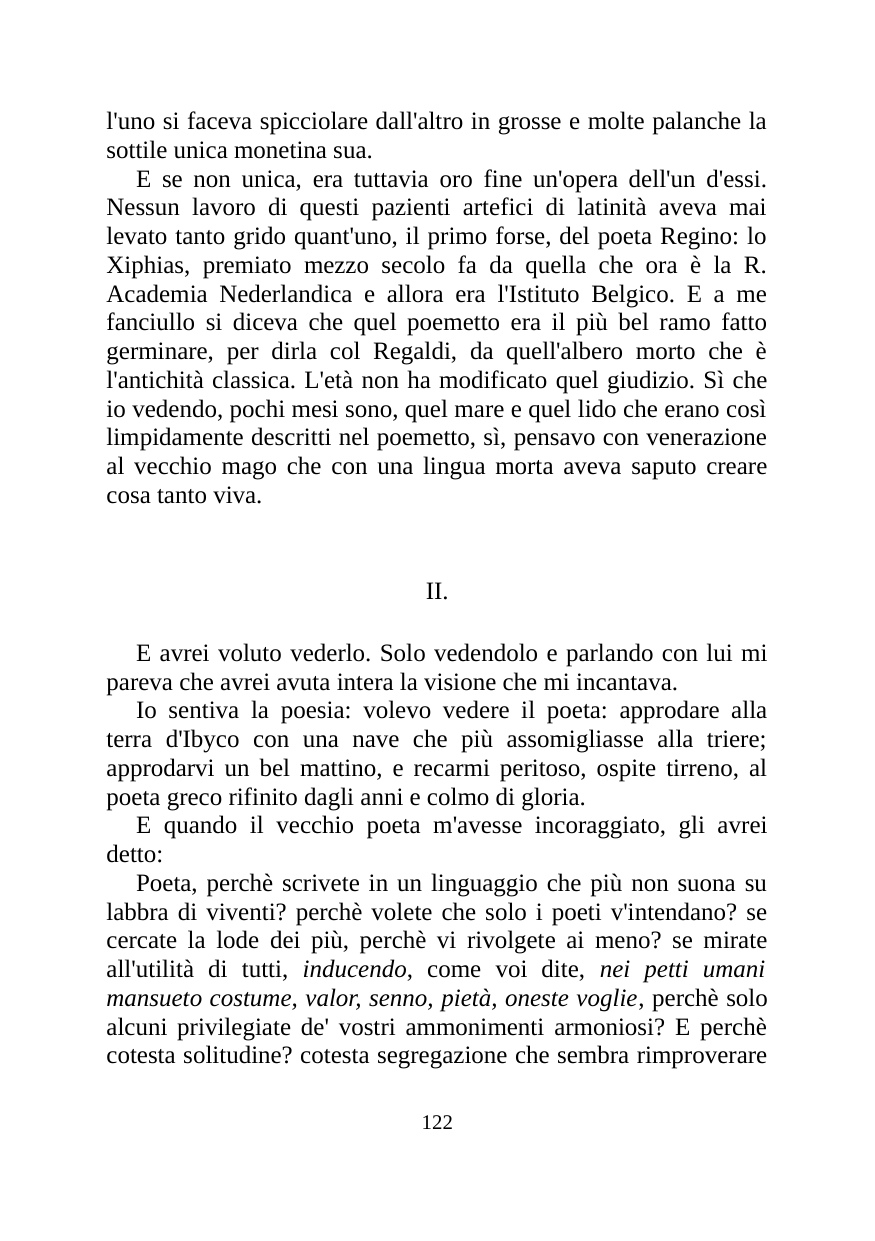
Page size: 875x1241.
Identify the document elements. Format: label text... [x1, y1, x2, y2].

text E quando il vecchio poeta m'avesse incoraggiato, gli avrei detto: [106, 811, 768, 868]
text Poeta, perchè scrivete in un linguaggio che più non suona su labbra di viventi? perchè volete che solo i poeti v'intendano? se cercate la lode dei più, perchè vi rivolgete ai meno? se mirate all'utilità di tutti, inducendo, come voi dite, nei petti umani mansueto costume, valor, senno, pietà, oneste voglie, perchè solo alcuni privilegiate de' vostri ammonimenti armoniosi? E perchè cotesta solitudine? cotesta segregazione che sembra rimproverare [106, 868, 768, 1069]
text Io sentiva la poesia: volevo vedere il poeta: approdare alla terra d'Ibyco con una nave che più assomigliasse alla triere; approdarvi un bel mattino, e recarmi peritoso, ospite tirreno, al poeta greco rifinito dagli anni e colmo di gloria. [106, 696, 768, 811]
text II. [106, 576, 768, 604]
text E avrei voluto vederlo. Solo vedendolo e parlando con lui mi pareva che avrei avuta intera la visione che mi incantava. [106, 638, 768, 696]
text E se non unica, era tuttavia oro fine un'opera dell'un d'essi. Nessun lavoro di questi pazienti artefici di latinità aveva mai levato tanto grido quant'uno, il primo forse, del poeta Regino: lo Xiphias, premiato mezzo secolo fa da quella che ora è la R. Academia Nederlandica e allora era l'Istituto Belgico. E a me fanciullo si diceva che quel poemetto era il più bel ramo fatto germinare, per dirla col Regaldi, da quell'albero morto che è l'antichità classica. L'età non ha modificato quel giudizio. Sì che io vedendo, pochi mesi sono, quel mare e quel lido che erano così limpidamente descritti nel poemetto, sì, pensavo con venerazione al vecchio mago che con una lingua morta aveva saputo creare cosa tanto viva. [106, 164, 768, 509]
text l'uno si faceva spicciolare dall'altro in grosse e molte palanche la sottile unica monetina sua. [106, 106, 768, 164]
